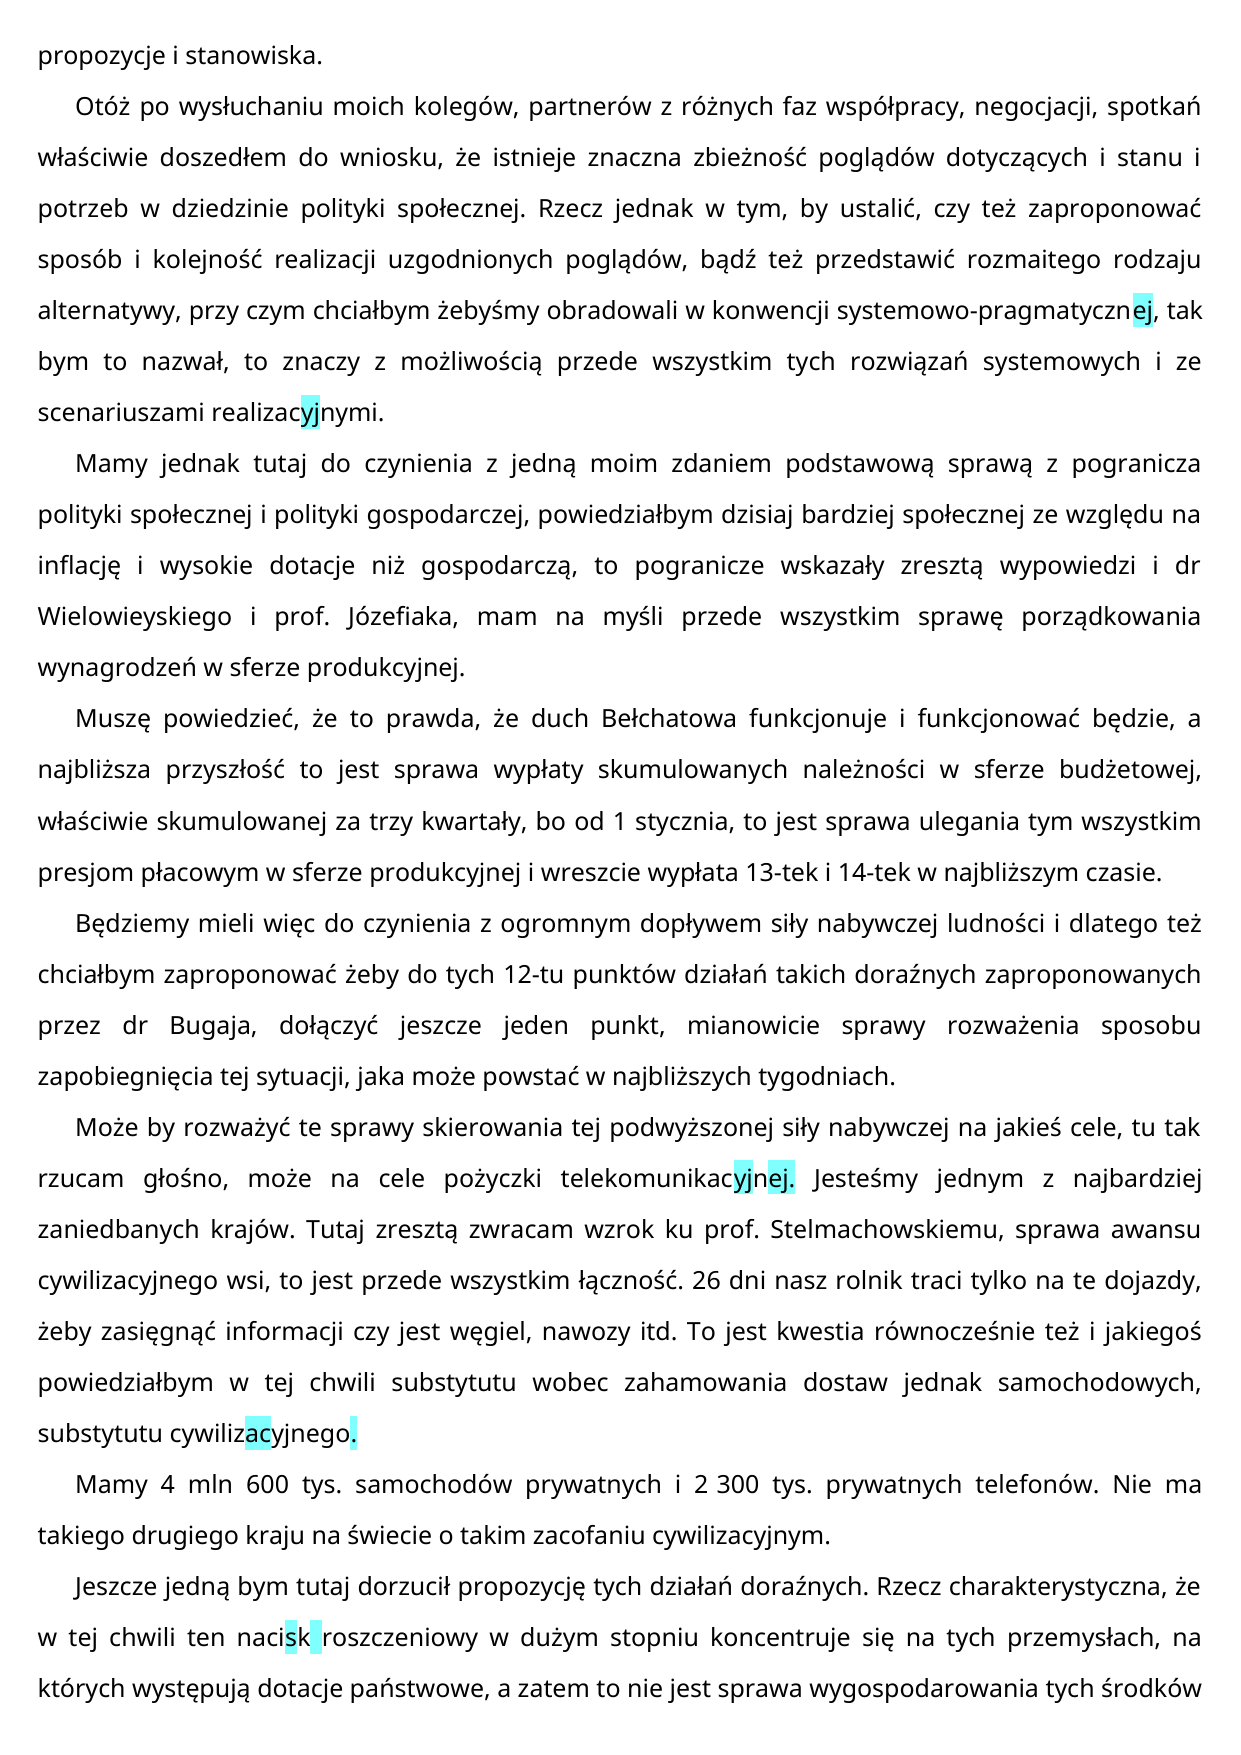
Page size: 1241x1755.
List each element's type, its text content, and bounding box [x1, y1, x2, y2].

text Mamy jednak tutaj do czynienia z jedną moim zdaniem podstawową sprawą z pogranicza polityki społecznej i polityki gospodarczej, powiedziałbym dzisiaj bardziej społecznej ze względu na inflację i wysokie dotacje niż gospodarczą, to pogranicze wskazały zresztą wypowiedzi i dr Wielowieyskiego i prof. Józefiaka, mam na myśli przede wszystkim sprawę porządkowania wynagrodzeń w sferze produkcyjnej. [37, 446, 1203, 684]
text propozycje i stanowiska. [37, 37, 1203, 72]
text Otóż po wysłuchaniu moich kolegów, partnerów z różnych faz współpracy, negocjacji, spotkań właściwie doszedłem do wniosku, że istnieje znaczna zbieżność poglądów dotyczących i stanu i potrzeb w dziedzinie polityki społecznej. Rzecz jednak w tym, by ustalić, czy też zaproponować sposób i kolejność realizacji uzgodnionych poglądów, bądź też przedstawić rozmaitego rodzaju alternatywy, przy czym chciałbym żebyśmy obradowali w konwencji systemowo-pragmatycznej, tak bym to nazwał, to znaczy z możliwością przede wszystkim tych rozwiązań systemowych i ze scenariuszami realizacyjnymi. [37, 88, 1203, 429]
text Może by rozważyć te sprawy skierowania tej podwyższonej siły nabywczej na jakieś cele, tu tak rzucam głośno, może na cele pożyczki telekomunikacyjnej. Jesteśmy jednym z najbardziej zaniedbanych krajów. Tutaj zresztą zwracam wzrok ku prof. Stelmachowskiemu, sprawa awansu cywilizacyjnego wsi, to jest przede wszystkim łączność. 26 dni nasz rolnik traci tylko na te dojazdy, żeby zasięgnąć informacji czy jest węgiel, nawozy itd. To jest kwestia równocześnie też i jakiegoś powiedziałbym w tej chwili substytutu wobec zahamowania dostaw jednak samochodowych, substytutu cywilizacyjnego. [37, 1109, 1203, 1450]
text Muszę powiedzieć, że to prawda, że duch Bełchatowa funkcjonuje i funkcjonować będzie, a najbliższa przyszłość to jest sprawa wypłaty skumulowanych należności w sferze budżetowej, właściwie skumulowanej za trzy kwartały, bo od 1 stycznia, to jest sprawa ulegania tym wszystkim presjom płacowym w sferze produkcyjnej i wreszcie wypłata 13-tek i 14-tek w najbliższym czasie. [37, 701, 1203, 888]
text Będziemy mieli więc do czynienia z ogromnym dopływem siły nabywczej ludności i dlatego też chciałbym zaproponować żeby do tych 12-tu punktów działań takich doraźnych zaproponowanych przez dr Bugaja, dołączyć jeszcze jeden punkt, mianowicie sprawy rozważenia sposobu zapobiegnięcia tej sytuacji, jaka może powstać w najbliższych tygodniach. [37, 905, 1203, 1092]
text Jeszcze jedną bym tutaj dorzucił propozycję tych działań doraźnych. Rzecz charakterystyczna, że w tej chwili ten nacisk roszczeniowy w dużym stopniu koncentruje się na tych przemysłach, na których występują dotacje państwowe, a zatem to nie jest sprawa wygospodarowania tych środków [37, 1569, 1203, 1705]
text Mamy 4 mln 600 tys. samochodów prywatnych i 2 300 tys. prywatnych telefonów. Nie ma takiego drugiego kraju na świecie o takim zacofaniu cywilizacyjnym. [37, 1467, 1203, 1552]
